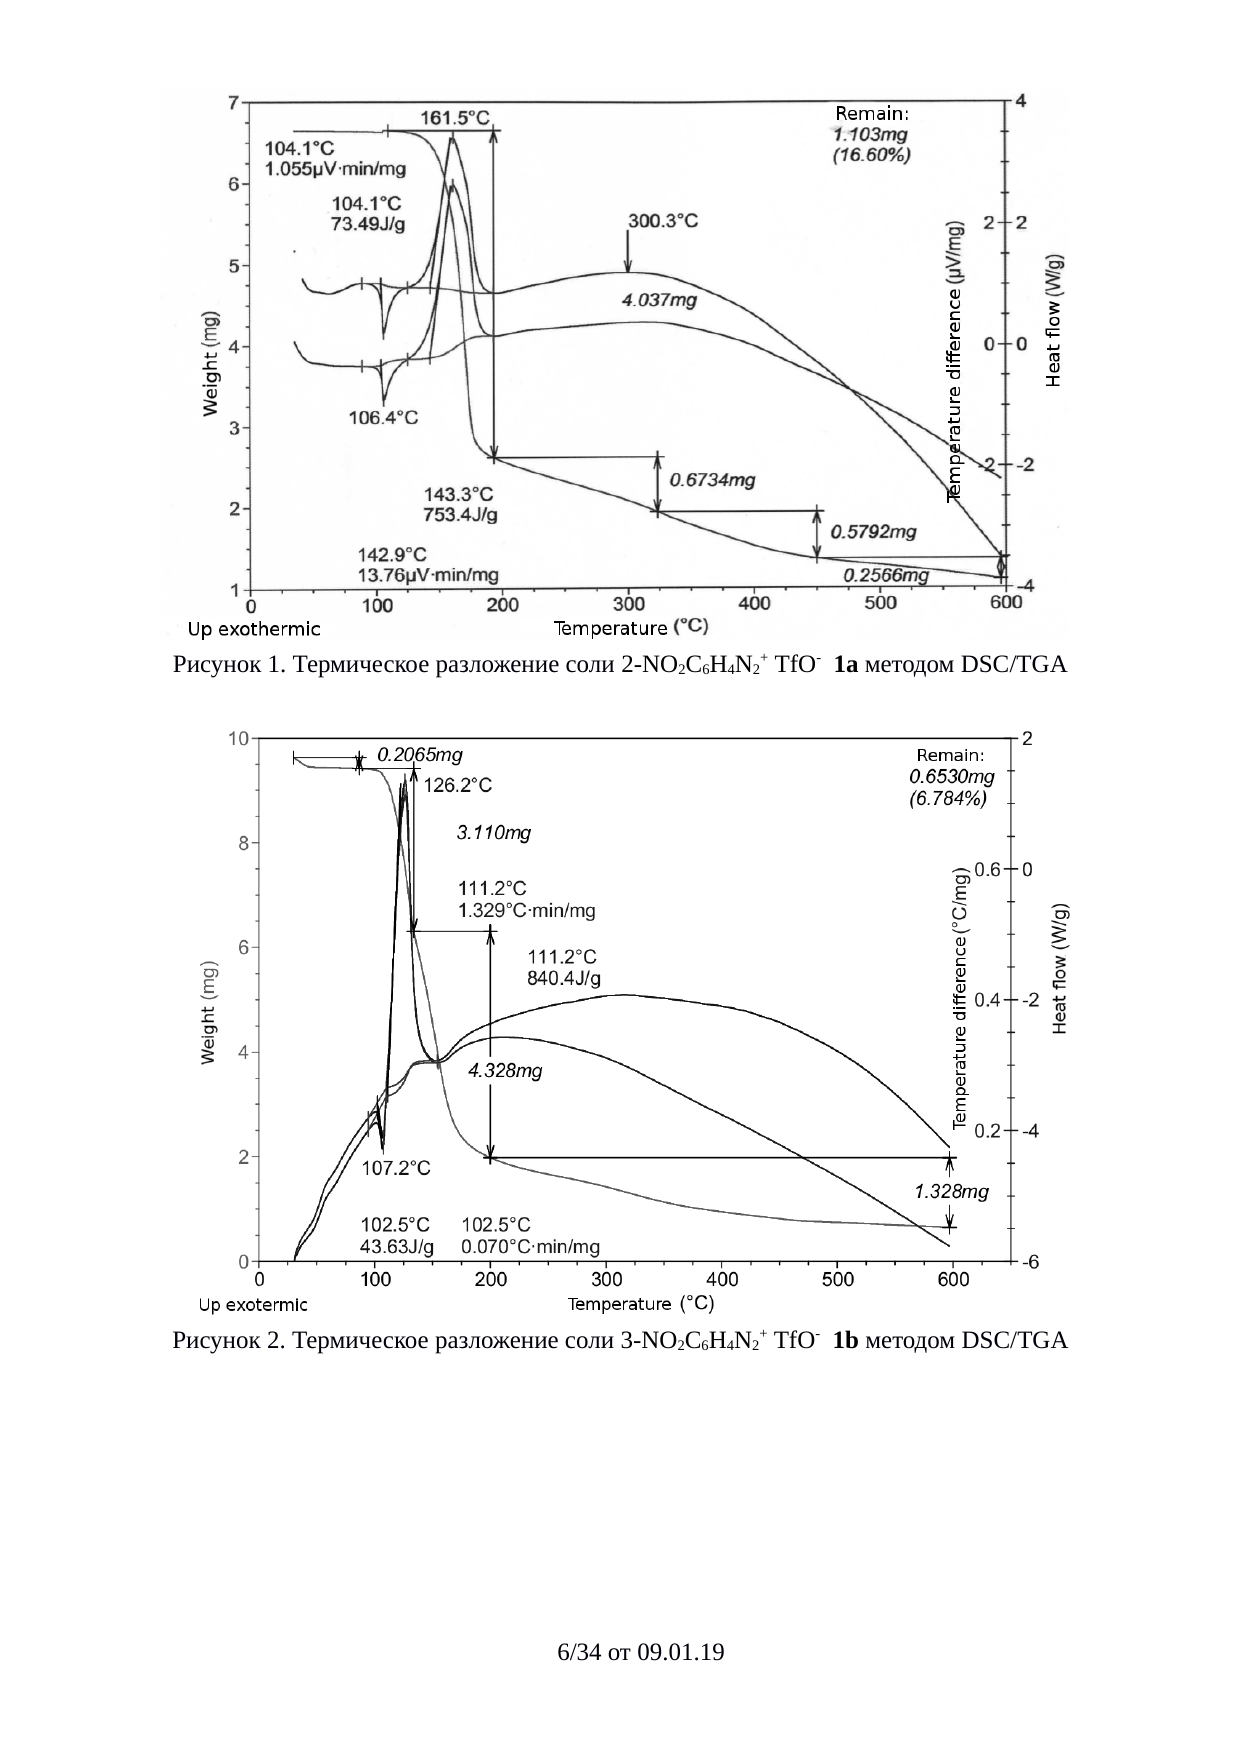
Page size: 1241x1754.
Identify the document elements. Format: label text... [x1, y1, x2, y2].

picture [166, 723, 1074, 1317]
text Рисунок 2. Термическое разложение соли 3-NO2С6H4N2+ TfO- 1b методом DSC/TGA [118, 1325, 1122, 1354]
text Рисунок 1. Термическое разложение соли 2-NO2С6H4N2+ TfO- 1a методом DSC/TGA [118, 649, 1122, 678]
picture [159, 88, 1069, 641]
